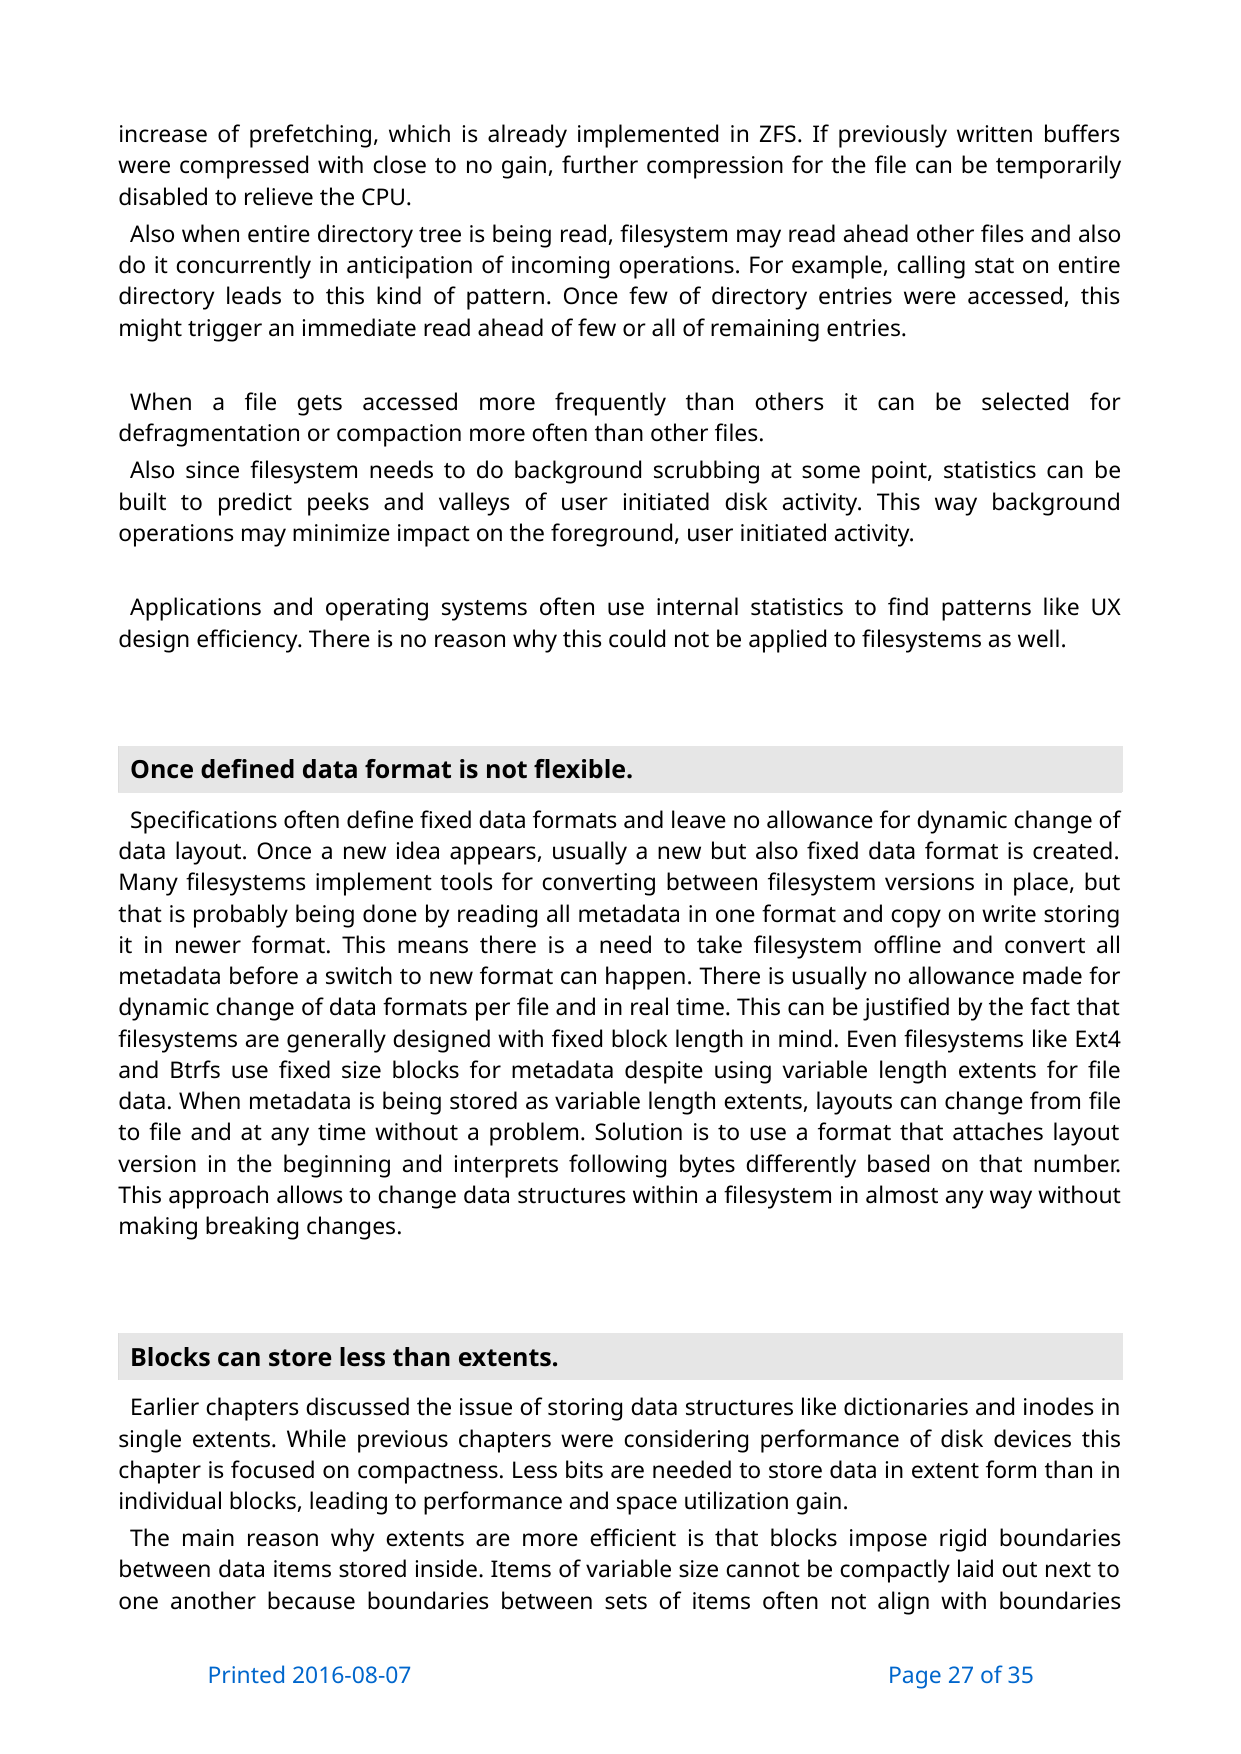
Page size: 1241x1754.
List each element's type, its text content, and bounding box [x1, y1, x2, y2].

text increase of prefetching, which is already implemented in ZFS. If previously written buffers were compressed with close to no gain, further compression for the file can be temporarily disabled to relieve the CPU. [118, 118, 1122, 212]
subtitle Once defined data format is not flexible. [119, 747, 1122, 792]
text Applications and operating systems often use internal statistics to find patterns like UX design efficiency. There is no reason why this could not be applied to filesystems as well. [118, 591, 1122, 654]
text Earlier chapters discussed the issue of storing data structures like dictionaries and inodes in single extents. While previous chapters were considering performance of disk devices this chapter is focused on compactness. Less bits are needed to store data in extent form than in individual blocks, leading to performance and space utilization gain. [118, 1391, 1122, 1516]
text The main reason why extents are more efficient is that blocks impose rigid boundaries between data items stored inside. Items of variable size cannot be compactly laid out next to one another because boundaries between sets of items often not align with boundaries [118, 1522, 1122, 1616]
text Also since filesystem needs to do background scrubbing at some point, statistics can be built to predict peeks and valleys of user initiated disk activity. This way background operations may minimize impact on the foreground, user initiated activity. [118, 454, 1122, 548]
text When a file gets accessed more frequently than others it can be selected for defragmentation or compaction more often than other files. [118, 386, 1122, 448]
text Also when entire directory tree is being read, filesystem may read ahead other files and also do it concurrently in anticipation of incoming operations. For example, calling stat on entire directory leads to this kind of pattern. Once few of directory entries were accessed, this might trigger an immediate read ahead of few or all of remaining entries. [118, 218, 1122, 343]
text Specifications often define fixed data formats and leave no allowance for dynamic change of data layout. Once a new idea appears, usually a new but also fixed data format is created. Many filesystems implement tools for converting between filesystem versions in place, but that is probably being done by reading all metadata in one format and copy on write storing it in newer format. This means there is a need to take filesystem offline and convert all metadata before a switch to new format can happen. There is usually no allowance made for dynamic change of data formats per file and in real time. This can be justified by the fact that filesystems are generally designed with fixed block length in mind. Even filesystems like Ext4 and Btrfs use fixed size blocks for metadata despite using variable length extents for file data. When metadata is being stored as variable length extents, layouts can change from file to file and at any time without a problem. Solution is to use a format that attaches layout version in the beginning and interprets following bytes differently based on that number. This approach allows to change data structures within a filesystem in almost any way without making breaking changes. [118, 804, 1122, 1241]
subtitle Blocks can store less than extents. [119, 1334, 1122, 1379]
